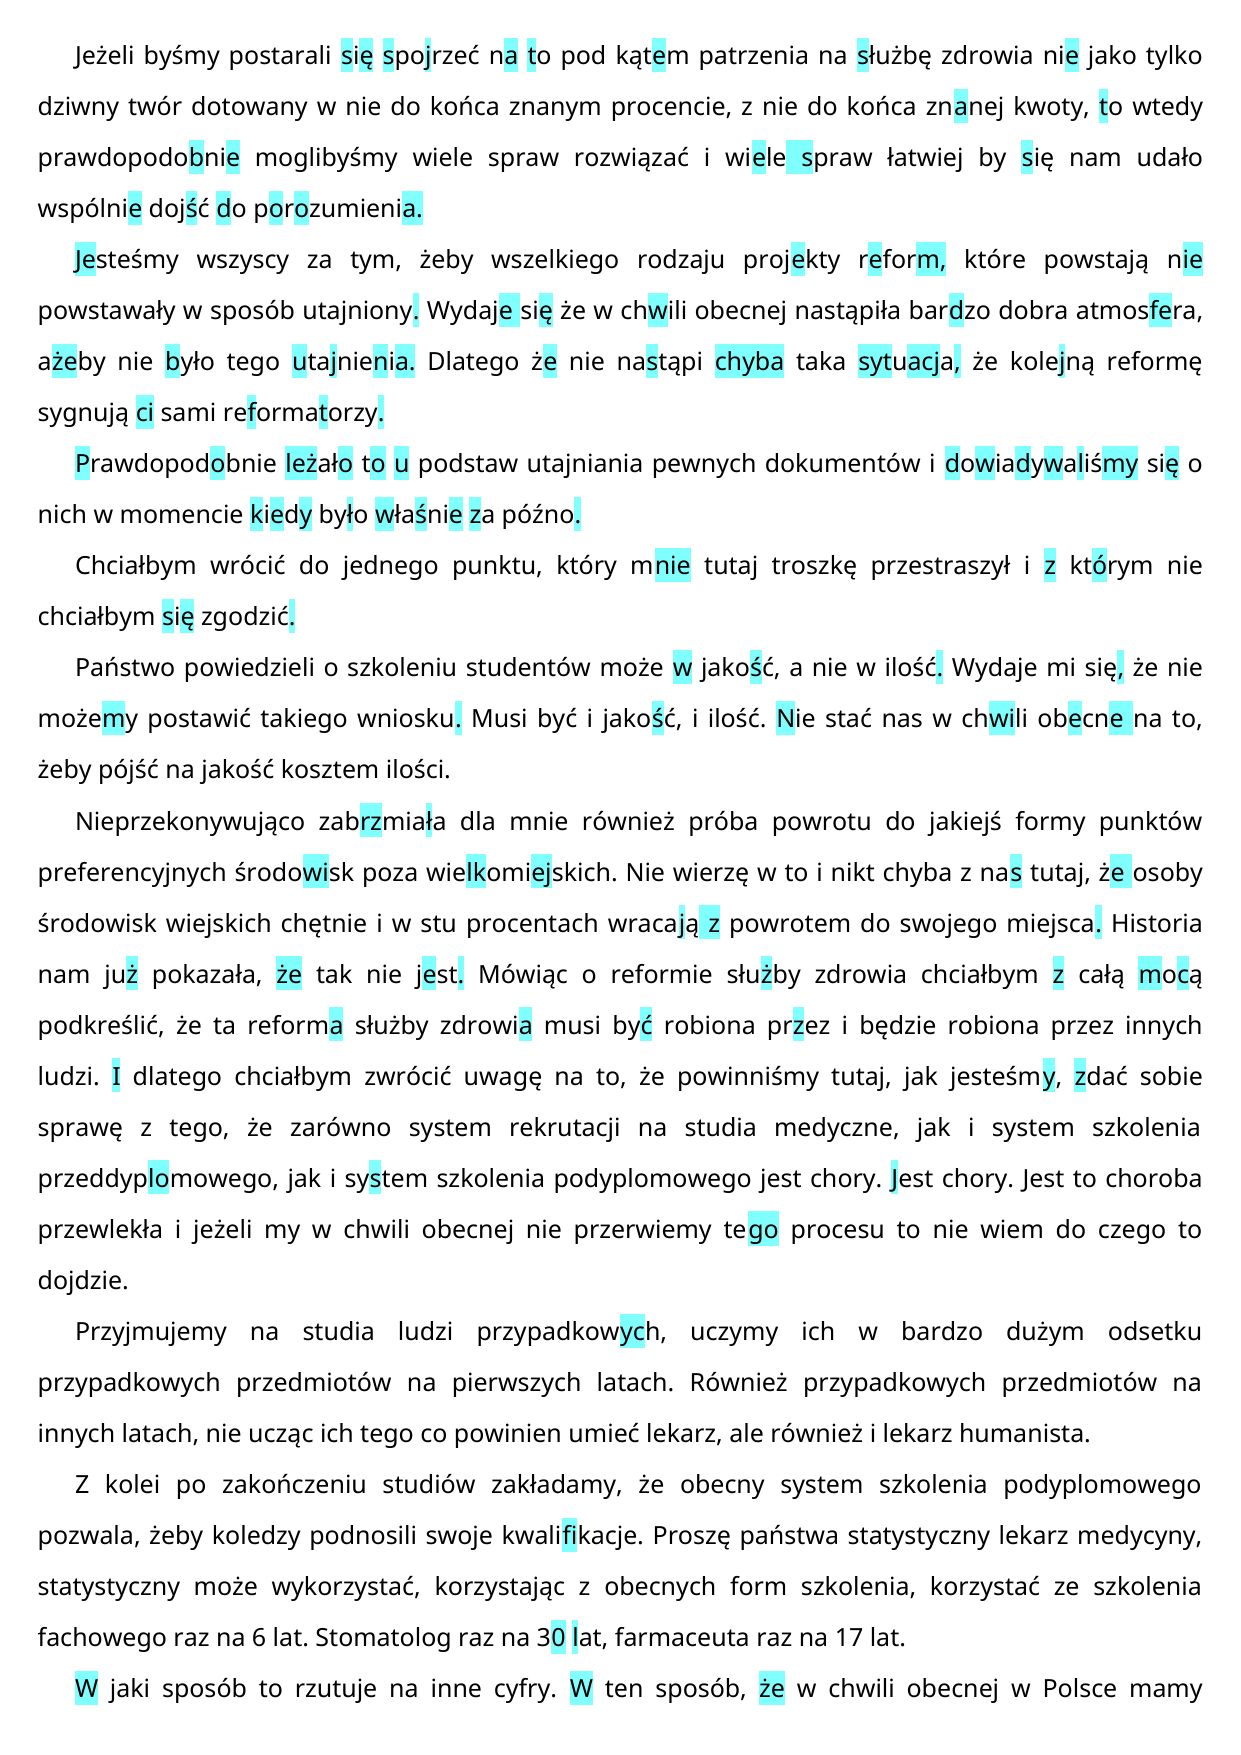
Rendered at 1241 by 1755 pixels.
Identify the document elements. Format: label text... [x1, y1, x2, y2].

text Państwo powiedzieli o szkoleniu studentów może w jakość, a nie w ilość. Wydaje mi się, że nie możemy postawić takiego wniosku. Musi być i jakość, i ilość. Nie stać nas w chwili obecne na to, żeby pójść na jakość kosztem ilości. [37, 650, 1203, 786]
text Jesteśmy wszyscy za tym, żeby wszelkiego rodzaju projekty reform, które powstają nie powstawały w sposób utajniony. Wydaje się że w chwili obecnej nastąpiła bardzo dobra atmosfera, ażeby nie było tego utajnienia. Dlatego że nie nastąpi chyba taka sytuacja, że kolejną reformę sygnują ci sami reformatorzy. [37, 242, 1203, 429]
text W jaki sposób to rzutuje na inne cyfry. W ten sposób, że w chwili obecnej w Polsce mamy [37, 1671, 1203, 1705]
text Przyjmujemy na studia ludzi przypadkowych, uczymy ich w bardzo dużym odsetku przypadkowych przedmiotów na pierwszych latach. Również przypadkowych przedmiotów na innych latach, nie ucząc ich tego co powinien umieć lekarz, ale również i lekarz humanista. [37, 1313, 1203, 1450]
text Jeżeli byśmy postarali się spojrzeć na to pod kątem patrzenia na służbę zdrowia nie jako tylko dziwny twór dotowany w nie do końca znanym procencie, z nie do końca znanej kwoty, to wtedy prawdopodobnie moglibyśmy wiele spraw rozwiązać i wiele spraw łatwiej by się nam udało wspólnie dojść do porozumienia. [37, 37, 1203, 225]
text Nieprzekonywująco zabrzmiała dla mnie również próba powrotu do jakiejś formy punktów preferencyjnych środowisk poza wielkomiejskich. Nie wierzę w to i nikt chyba z nas tutaj, że osoby środowisk wiejskich chętnie i w stu procentach wracają z powrotem do swojego miejsca. Historia nam już pokazała, że tak nie jest. Mówiąc o reformie służby zdrowia chciałbym z całą mocą podkreślić, że ta reforma służby zdrowia musi być robiona przez i będzie robiona przez innych ludzi. I dlatego chciałbym zwrócić uwagę na to, że powinniśmy tutaj, jak jesteśmy, zdać sobie sprawę z tego, że zarówno system rekrutacji na studia medyczne, jak i system szkolenia przeddyplomowego, jak i system szkolenia podyplomowego jest chory. Jest chory. Jest to choroba przewlekła i jeżeli my w chwili obecnej nie przerwiemy tego procesu to nie wiem do czego to dojdzie. [37, 803, 1203, 1297]
text Chciałbym wrócić do jednego punktu, który mnie tutaj troszkę przestraszył i z którym nie chciałbym się zgodzić. [37, 548, 1203, 633]
text Prawdopodobnie leżało to u podstaw utajniania pewnych dokumentów i dowiadywaliśmy się o nich w momencie kiedy było właśnie za późno. [37, 446, 1203, 531]
text Z kolei po zakończeniu studiów zakładamy, że obecny system szkolenia podyplomowego pozwala, żeby koledzy podnosili swoje kwalifikacje. Proszę państwa statystyczny lekarz medycyny, statystyczny może wykorzystać, korzystając z obecnych form szkolenia, korzystać ze szkolenia fachowego raz na 6 lat. Stomatolog raz na 30 lat, farmaceuta raz na 17 lat. [37, 1467, 1203, 1654]
